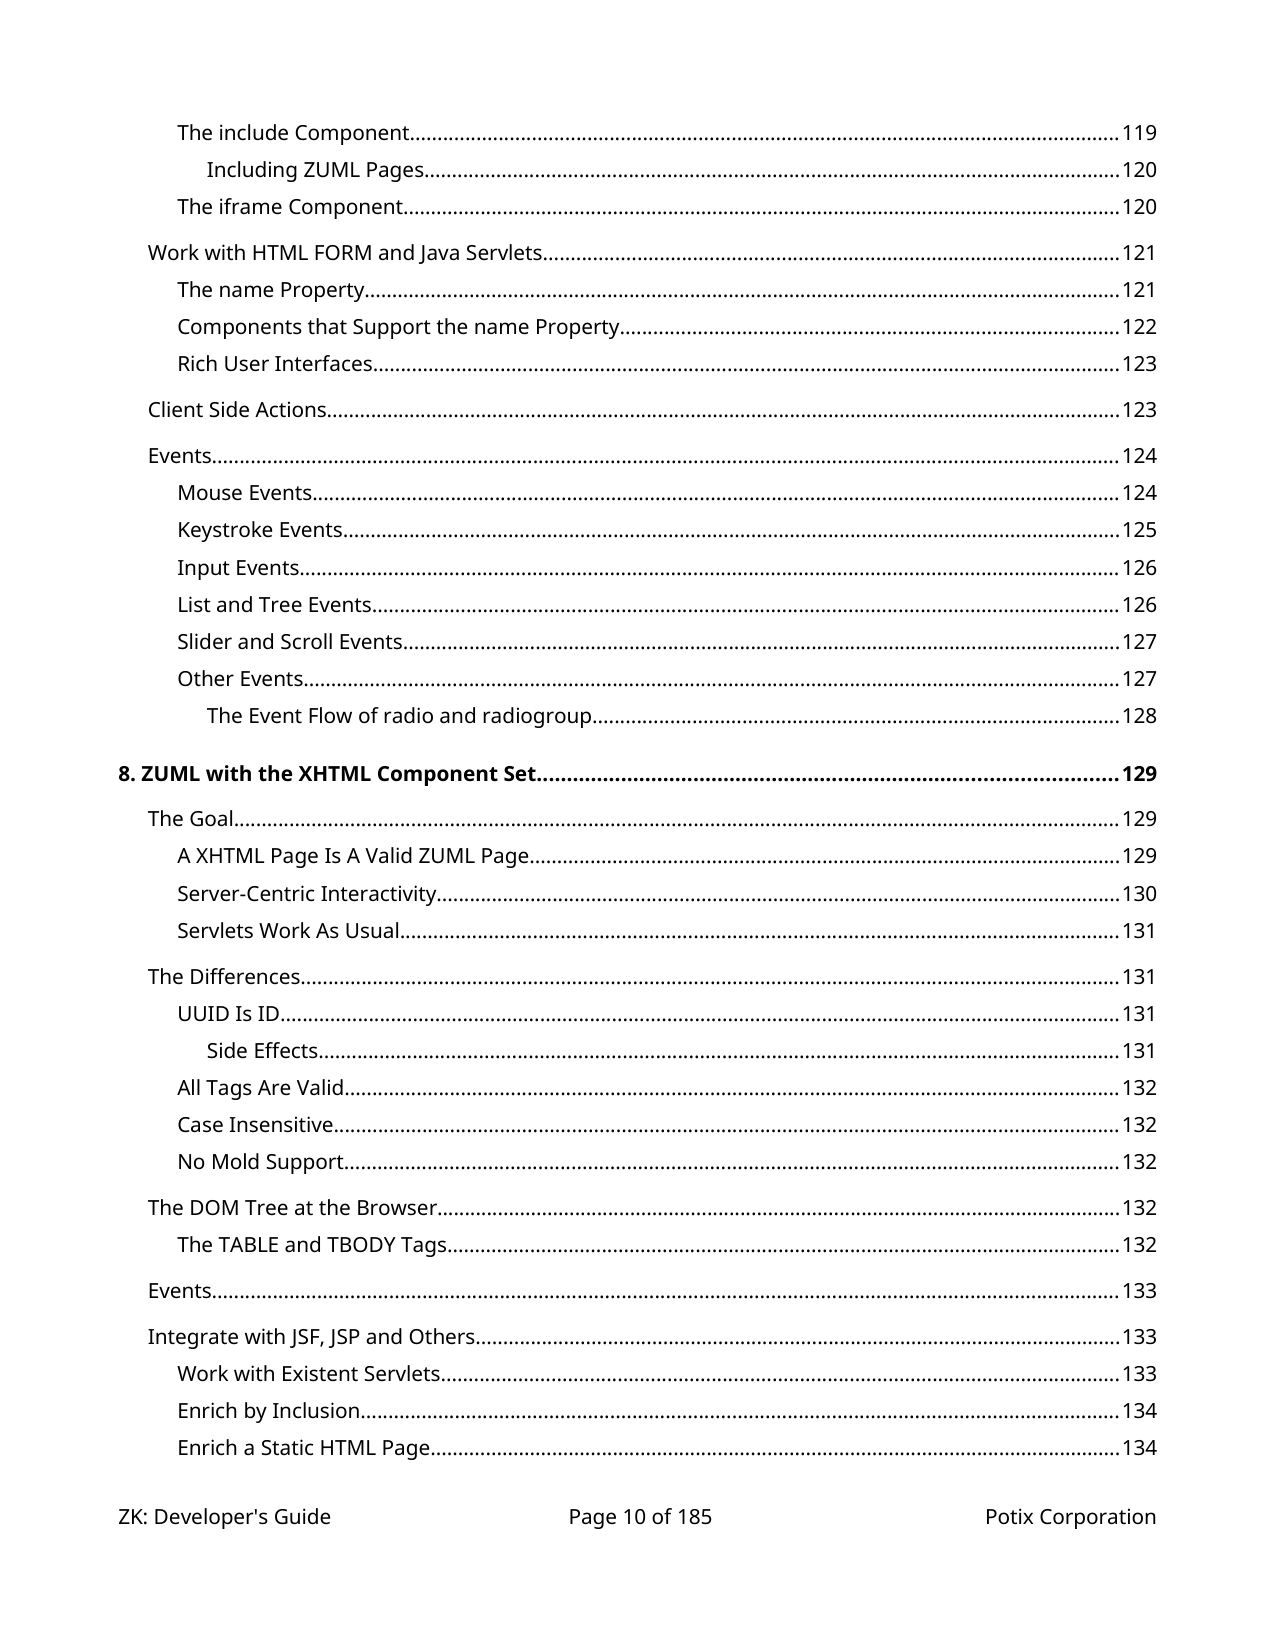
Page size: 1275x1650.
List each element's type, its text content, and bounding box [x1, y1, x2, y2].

text Case Insensitive 132 [177, 1110, 1157, 1138]
text Enrich a Static HTML Page 134 [177, 1433, 1157, 1462]
text Client Side Actions 123 [148, 395, 1157, 424]
text Keystroke Events 125 [177, 516, 1157, 544]
text A XHTML Page Is A Valid ZUML Page 129 [177, 842, 1157, 870]
text Events 133 [148, 1276, 1157, 1304]
text The Event Flow of radio and radiogroup 128 [207, 701, 1157, 729]
text The include Component 119 [177, 118, 1157, 146]
text Work with HTML FORM and Java Servlets 121 [148, 238, 1157, 266]
text Enrich by Inclusion 134 [177, 1396, 1157, 1424]
text Slider and Scroll Events 127 [177, 627, 1157, 655]
text List and Tree Events 126 [177, 590, 1157, 618]
text The DOM Tree at the Browser 132 [148, 1193, 1157, 1221]
text The name Property 121 [177, 275, 1157, 303]
text Including ZUML Pages 120 [207, 155, 1157, 183]
text Integrate with JSF, JSP and Others 133 [148, 1322, 1157, 1350]
text No Mold Support 132 [177, 1147, 1157, 1175]
text Rich User Interfaces 123 [177, 349, 1157, 378]
text The Goal 129 [148, 804, 1157, 833]
text Servlets Work As Usual 131 [177, 916, 1157, 944]
text Other Events 127 [177, 664, 1157, 692]
text The Differences 131 [148, 962, 1157, 990]
text 8. ZUML with the XHTML Component Set 129 [118, 759, 1157, 787]
text The TABLE and TBODY Tags 132 [177, 1230, 1157, 1258]
text Work with Existent Servlets 133 [177, 1359, 1157, 1387]
text UUID Is ID 131 [177, 999, 1157, 1027]
text Input Events 126 [177, 553, 1157, 581]
text Side Effects 131 [207, 1036, 1157, 1064]
text Mouse Events 124 [177, 478, 1157, 507]
text Server-Centric Interactivity 130 [177, 879, 1157, 907]
text All Tags Are Valid 132 [177, 1073, 1157, 1101]
text Components that Support the name Property 122 [177, 312, 1157, 341]
text The iframe Component 120 [177, 192, 1157, 221]
text Events 124 [148, 441, 1157, 469]
